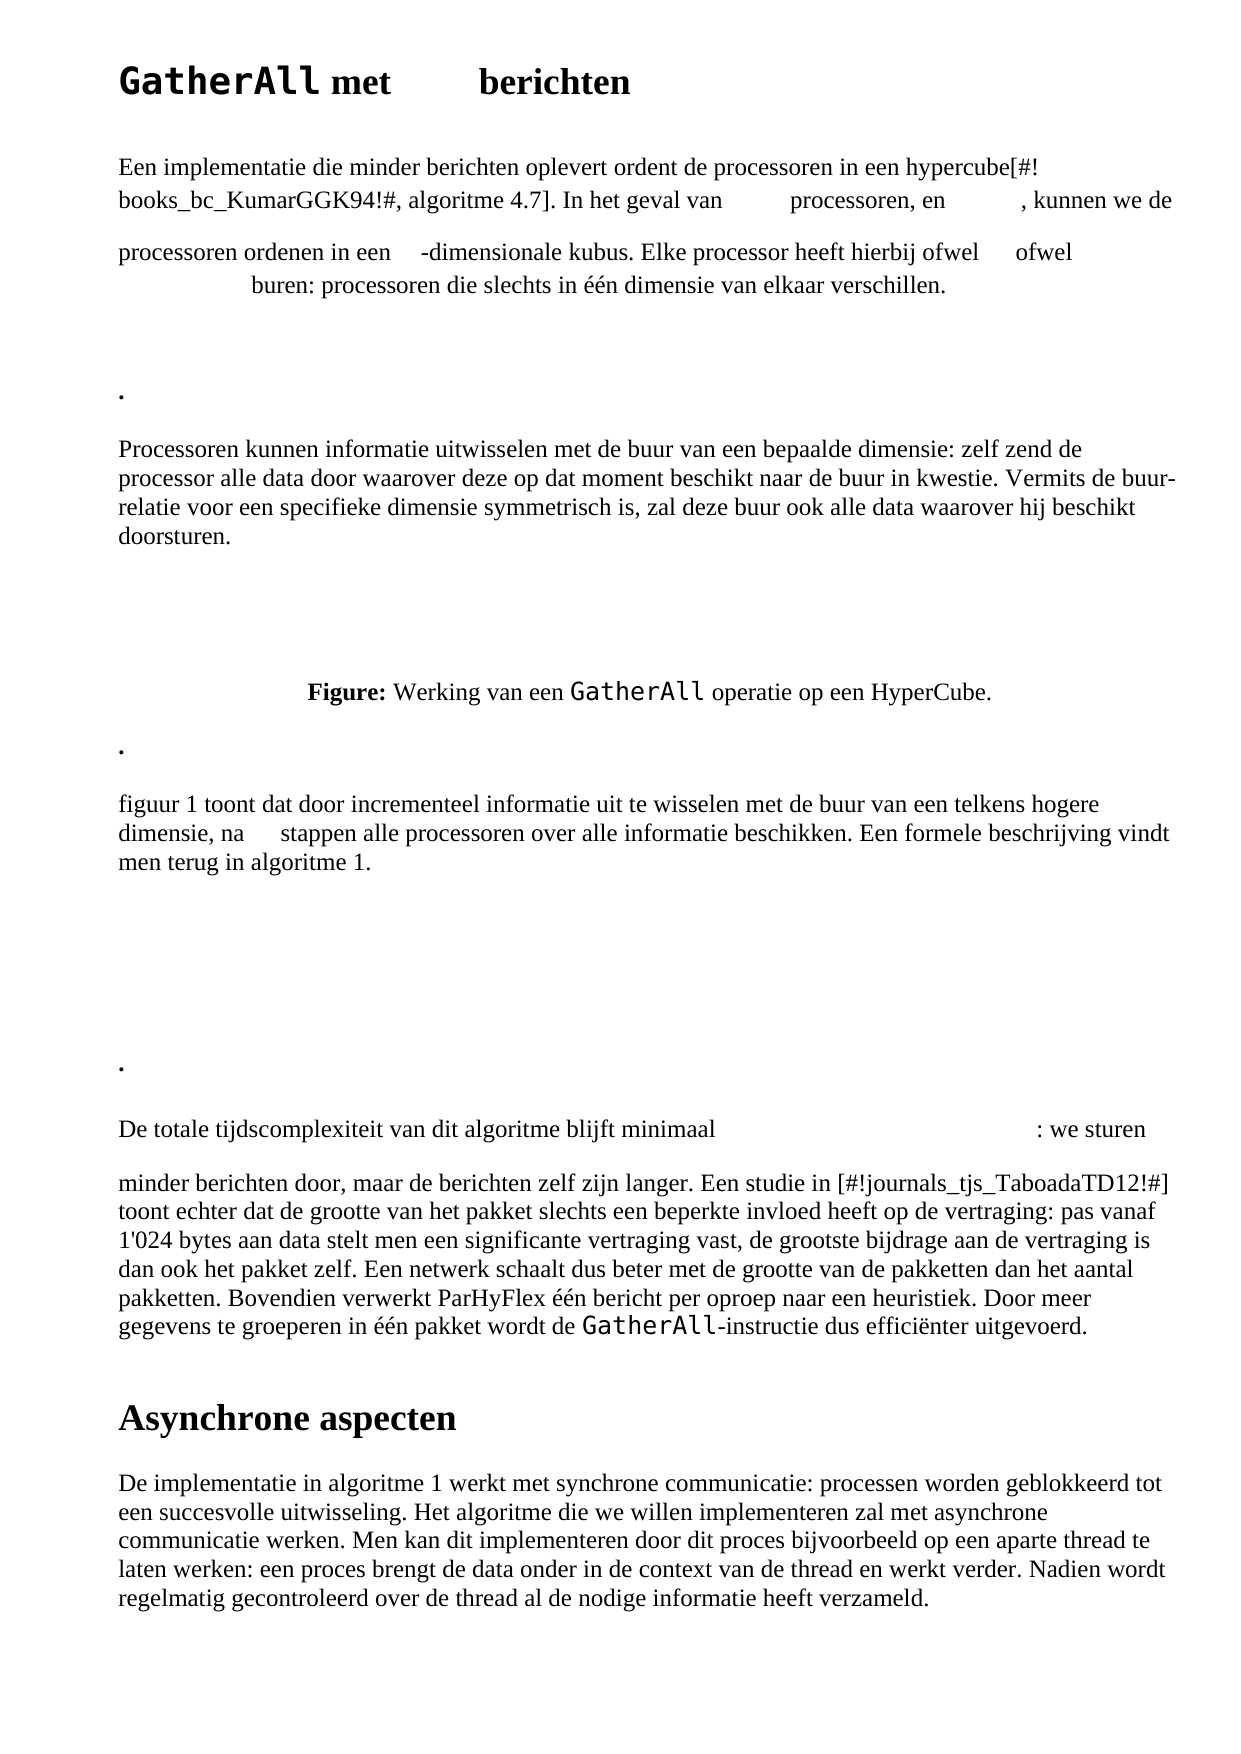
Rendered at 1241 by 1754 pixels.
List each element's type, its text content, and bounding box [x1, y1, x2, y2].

text figuur 1 toont dat door incrementeel informatie uit te wisselen met de buur van een telkens hogere dimensie, na stappen alle processoren over alle informatie beschikken. Een formele beschrijving vindt men terug in algoritme 1. [118, 789, 1181, 876]
text Figure: Werking van een GatherAll operatie op een HyperCube. [118, 677, 1181, 706]
subtitle . [118, 1048, 1181, 1077]
text Een implementatie die minder berichten oplevert ordent de processoren in een hypercube[#!books_bc_KumarGGK94!#, algoritme 4.7]. In het geval van processoren, en , kunnen we de processoren ordenen in een -dimensionale kubus. Elke processor heeft hierbij ofwel ofwel buren: processoren die slechts in één dimensie van elkaar verschillen. [118, 152, 1181, 322]
text De totale tijdscomplexiteit van dit algoritme blijft minimaal : we sturen minder berichten door, maar de berichten zelf zijn langer. Een studie in [#!journals_tjs_TaboadaTD12!#] toont echter dat de grootte van het pakket slechts een beperkte invloed heeft op de vertraging: pas vanaf 1'024 bytes aan data stelt men een significante vertraging vast, de grootste bijdrage aan de vertraging is dan ook het pakket zelf. Een netwerk schaalt dus beter met de grootte van de pakketten dan het aantal pakketten. Bovendien verwerkt ParHyFlex één bericht per oproep naar een heuristiek. Door meer gegevens te groeperen in één pakket wordt de GatherAll-instructie dus efficiënter uitgevoerd. [118, 1107, 1181, 1341]
subtitle Asynchrone aspecten [118, 1395, 1181, 1438]
subtitle . [118, 731, 1181, 760]
text De implementatie in algoritme 1 werkt met synchrone communicatie: processen worden geblokkeerd tot een succesvolle uitwisseling. Het algoritme die we willen implementeren zal met asynchrone communicatie werken. Men kan dit implementeren door dit proces bijvoorbeeld op een aparte thread te laten werken: een proces brengt de data onder in de context van de thread en werkt verder. Nadien wordt regelmatig gecontroleerd over de thread al de nodige informatie heeft verzameld. [118, 1468, 1181, 1612]
text Processoren kunnen informatie uitwisselen met de buur van een bepaalde dimensie: zelf zend de processor alle data door waarover deze op dat moment beschikt naar de buur in kwestie. Vermits de buur-relatie voor een specifieke dimensie symmetrisch is, zal deze buur ook alle data waarover hij beschikt doorsturen. [118, 434, 1181, 549]
subtitle GatherAll met berichten [118, 59, 1181, 122]
subtitle . [118, 376, 1181, 405]
table_header [567, 584, 732, 677]
